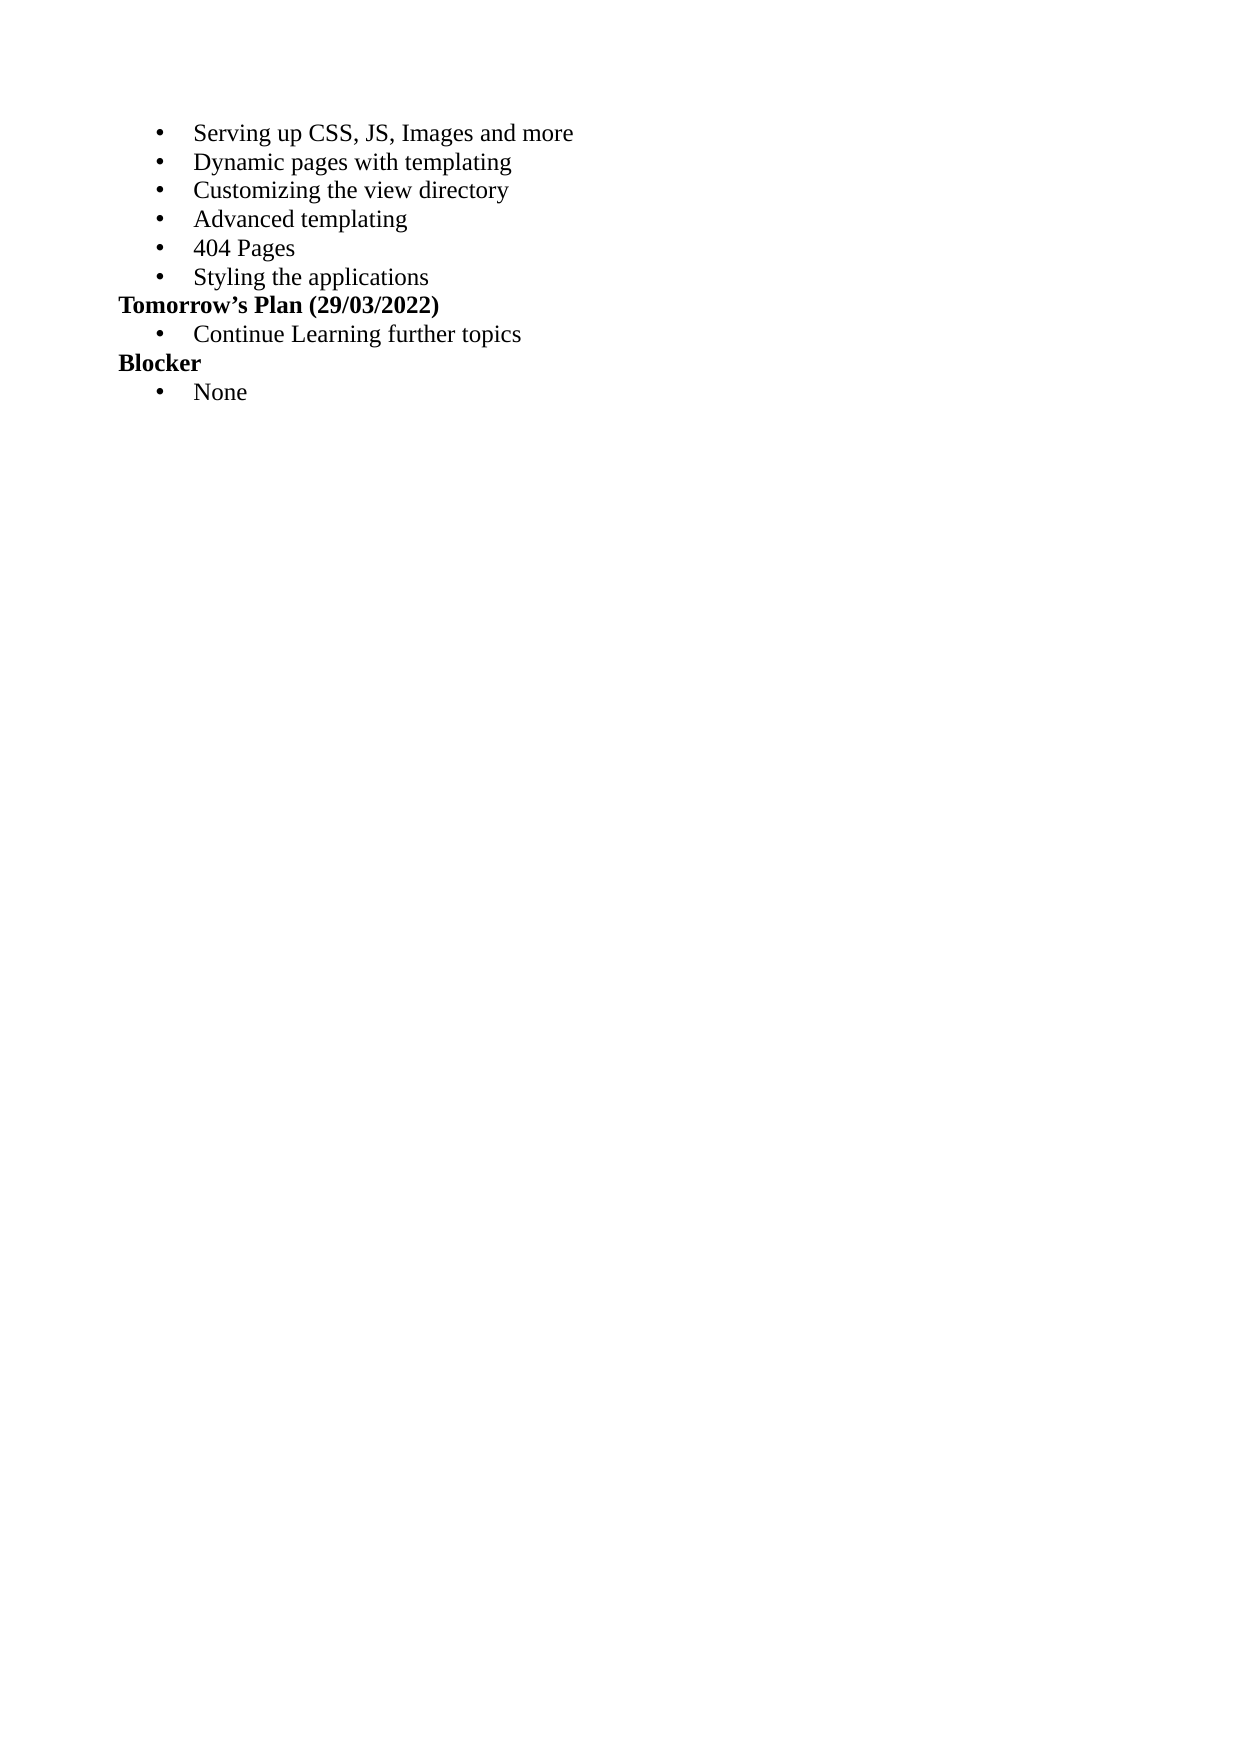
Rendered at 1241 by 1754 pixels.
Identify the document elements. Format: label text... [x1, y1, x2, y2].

list Advanced templating [156, 204, 1122, 233]
list Styling the applications [156, 262, 1122, 291]
text Tomorrow’s Plan (29/03/2022) [118, 291, 1122, 319]
list 404 Pages [156, 233, 1122, 262]
list Continue Learning further topics [156, 319, 1122, 348]
list Customizing the view directory [156, 176, 1122, 204]
list Serving up CSS, JS, Images and more [156, 118, 1122, 147]
text Blocker [118, 348, 1122, 377]
list None [156, 377, 1122, 406]
list Dynamic pages with templating [156, 147, 1122, 176]
